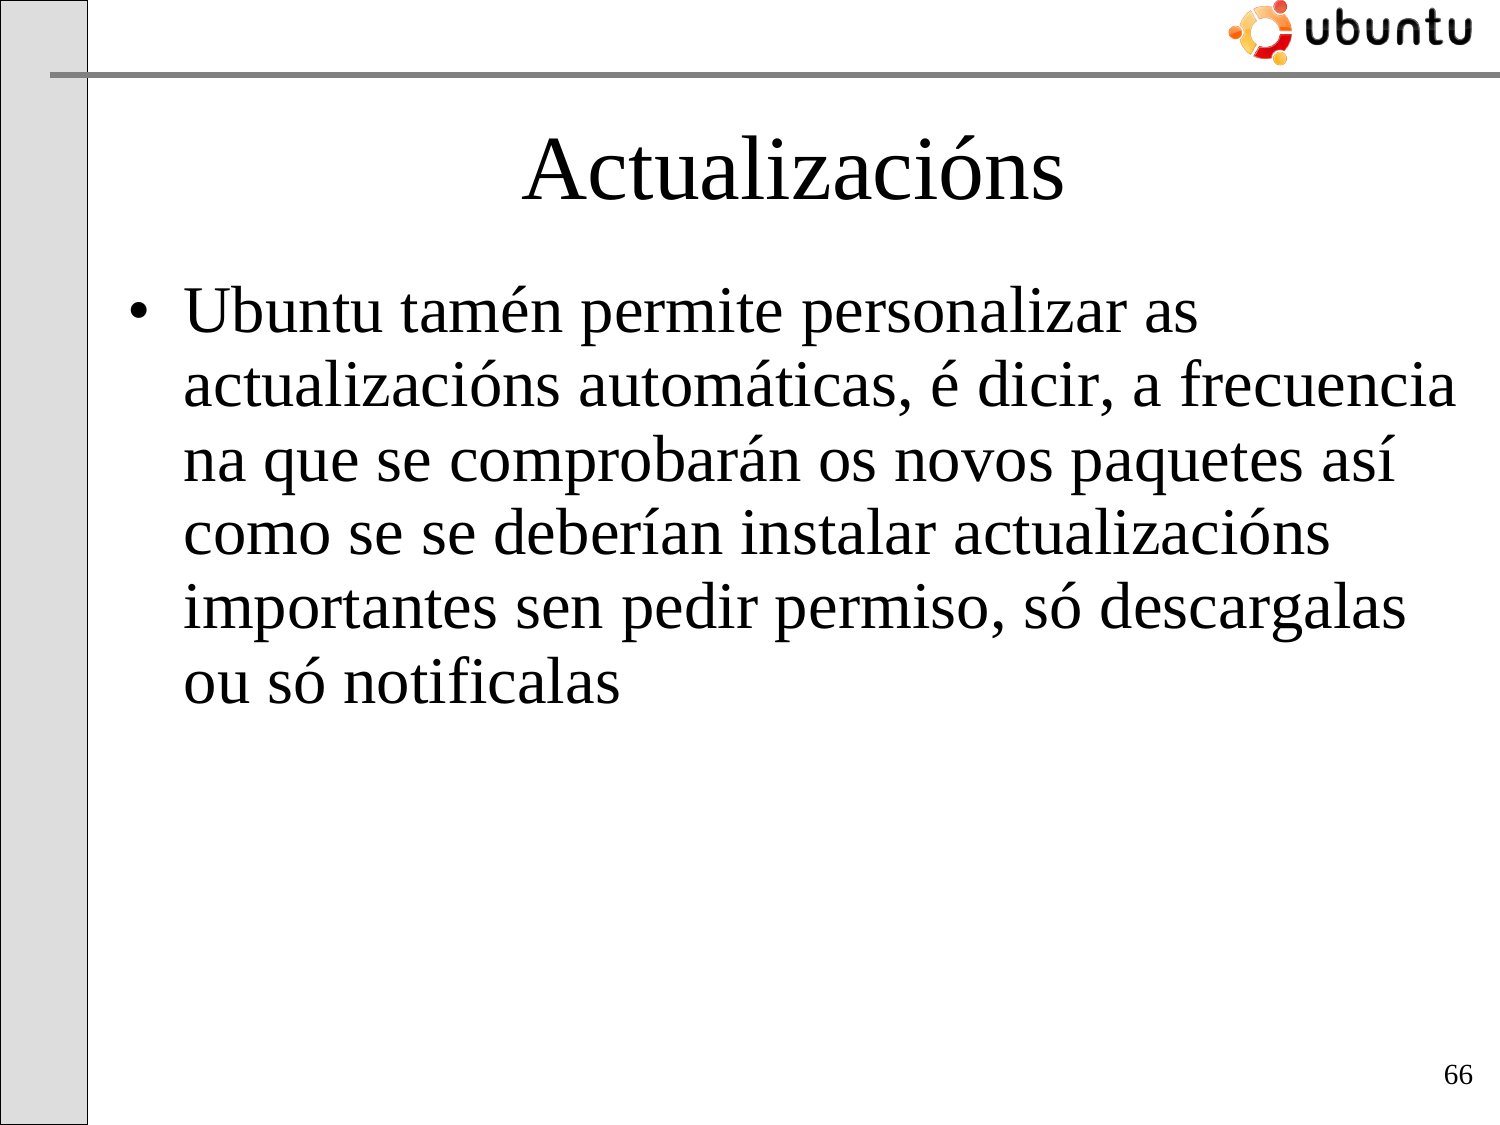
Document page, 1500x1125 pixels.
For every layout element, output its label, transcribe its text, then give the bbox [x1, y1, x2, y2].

picture [1221, 0, 1483, 71]
list Ubuntu tamén permite personalizar as actualizacións automáticas, é dicir, a frecuencia na que se comprobarán os novos paquetes así como se se deberían instalar actualizacións importantes sen pedir permiso, só descargalas ou só notificalas [112, 265, 1477, 1125]
title Actualizacións [112, 99, 1477, 237]
